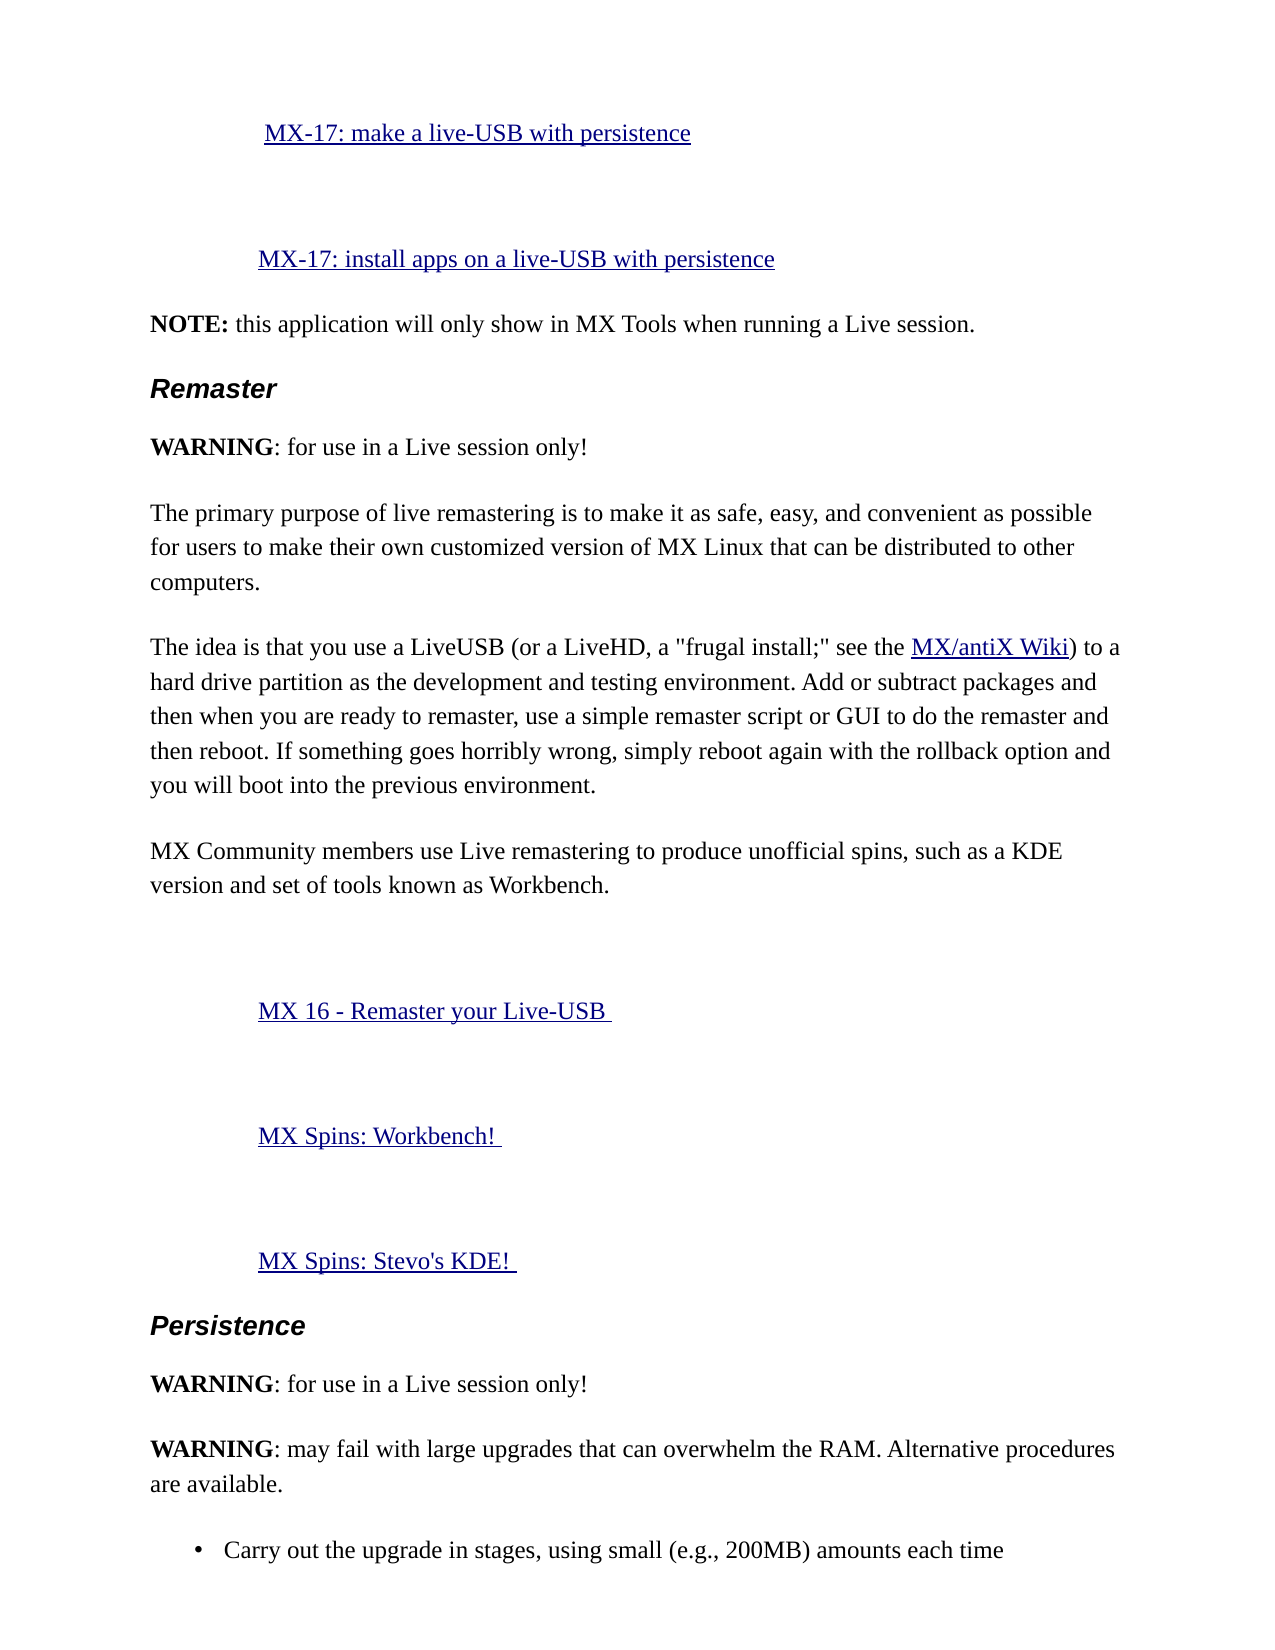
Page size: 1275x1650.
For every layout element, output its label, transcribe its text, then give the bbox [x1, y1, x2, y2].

text MX-17: install apps on a live-USB with persistence [150, 184, 1125, 272]
text WARNING: for use in a Live session only! [150, 432, 1125, 461]
text MX 16 - Remaster your Live-USB [150, 936, 1125, 1024]
list Carry out the upgrade in stages, using small (e.g., 200MB) amounts each time [194, 1535, 1125, 1563]
text MX Spins: Stevo's KDE! [150, 1187, 1125, 1275]
text The idea is that you use a LiveUSB (or a LiveHD, a "frugal install;" see the MX/antiX Wiki) to a hard drive partition as the development and testing environment. Add or subtract packages and then when you are ready to remaster, use a simple remaster script or GUI to do the remaster and then reboot. If something goes horribly wrong, simply reboot again with the rollback option and you will boot into the previous environment. [150, 632, 1125, 799]
text MX-17: make a live-USB with persistence [150, 59, 1125, 147]
text NOTE: this application will only show in MX Tools when running a Live session. [150, 309, 1125, 338]
text MX Community members use Live remastering to produce unofficial spins, such as a KDE version and set of tools known as Workbench. [150, 836, 1125, 899]
subtitle Remaster [150, 372, 1125, 404]
text WARNING: may fail with large upgrades that can overwhelm the RAM. Alternative procedures are available. [150, 1434, 1125, 1498]
text The primary purpose of live remastering is to make it as safe, easy, and convenient as possible for users to make their own customized version of MX Linux that can be distributed to other computers. [150, 498, 1125, 596]
subtitle Persistence [150, 1309, 1125, 1341]
text MX Spins: Workbench! [150, 1062, 1125, 1150]
text WARNING: for use in a Live session only! [150, 1369, 1125, 1398]
